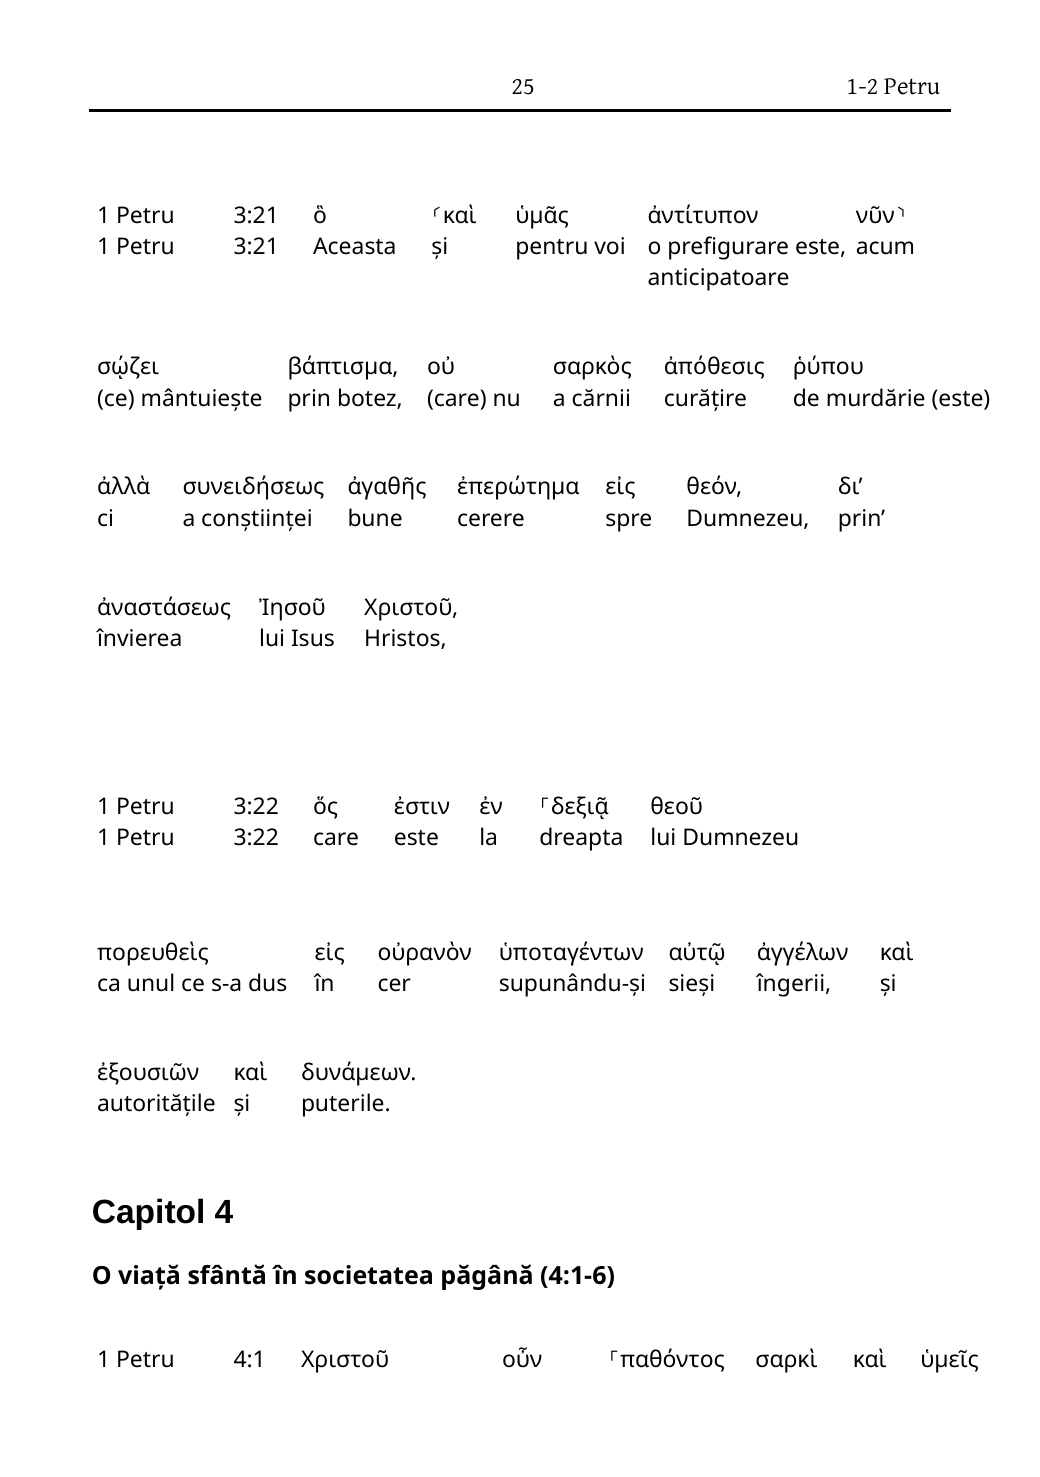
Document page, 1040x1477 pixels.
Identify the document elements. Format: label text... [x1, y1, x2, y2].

table_header [495, 905, 664, 936]
table_cell și [427, 230, 511, 293]
table_header [229, 1025, 297, 1056]
table_cell autoritățile [93, 1088, 229, 1119]
table_cell 1 Petru [93, 230, 229, 293]
table_header [427, 168, 511, 199]
table_cell πορευθεὶς [93, 936, 310, 967]
table_cell δυνάμεων. [297, 1056, 439, 1087]
table_cell a cărnii [549, 381, 659, 413]
table_header [646, 758, 818, 789]
table_cell prin botez, [283, 381, 423, 413]
table_header [229, 168, 309, 199]
table_cell Aceasta [309, 230, 427, 293]
table_cell cer [373, 967, 494, 998]
table_cell Χριστοῦ, [360, 590, 478, 622]
table_header σαρκὶ [751, 1343, 848, 1374]
table_cell 3:21 [229, 230, 309, 293]
table_header οὖν [498, 1343, 604, 1374]
table_cell σαρκὸς [549, 350, 659, 381]
table_header [93, 559, 255, 590]
table_cell este [390, 821, 475, 852]
table_cell καὶ [875, 936, 943, 967]
table_header [178, 439, 343, 470]
table_header [475, 758, 535, 789]
table_cell αὐτῷ [664, 936, 752, 967]
table_cell a conștiinței [178, 502, 343, 533]
table_header [343, 439, 453, 470]
table_cell curățire [660, 381, 788, 413]
table_header [373, 905, 494, 936]
table_cell ἀγαθῆς [343, 470, 453, 502]
table_cell prin’ [834, 502, 911, 533]
table_cell în [310, 967, 373, 998]
table_cell ἀπόθεσις [660, 350, 788, 381]
table_header 1 Petru [93, 1343, 229, 1374]
table_header [511, 168, 643, 199]
table_header [283, 319, 423, 350]
table_header [453, 439, 601, 470]
table_cell ἀντίτυπον [643, 199, 851, 230]
table_header [682, 439, 833, 470]
table_header [93, 1025, 229, 1056]
table_cell ca unul ce s-a dus [93, 967, 310, 998]
table_cell ἐστιν [390, 790, 475, 821]
table_cell 3:22 [229, 821, 309, 852]
table_cell 3:22 [229, 790, 309, 821]
table_cell βάπτισμα, [283, 350, 423, 381]
subtitle Capitol 4 [92, 1192, 948, 1231]
table_cell συνειδήσεως [178, 470, 343, 502]
table_header [601, 439, 682, 470]
table_cell 1 Petru [93, 199, 229, 230]
table_header καὶ [849, 1343, 916, 1374]
table_cell ὃ [309, 199, 427, 230]
table_cell 3:21 [229, 199, 309, 230]
table_cell puterile. [297, 1088, 439, 1119]
table_cell ῥύπου [789, 350, 1006, 381]
table_cell pentru voi [511, 230, 643, 293]
table_cell și [875, 967, 943, 998]
table_cell dreapta [535, 821, 646, 852]
table_cell 1 Petru [93, 821, 229, 852]
table_cell (ce) mântuiește [93, 381, 283, 413]
table_header [93, 905, 310, 936]
table_cell ὑποταγέντων [495, 936, 664, 967]
table_cell ἐν [475, 790, 535, 821]
table_cell ⸂καὶ [427, 199, 511, 230]
table_header ὑμεῖς [916, 1343, 1003, 1374]
table_cell bune [343, 502, 453, 533]
table_cell o prefigurare este, anticipatoare [643, 230, 851, 293]
table_cell acum [851, 230, 944, 293]
table_header ⸀παθόντος [604, 1343, 751, 1374]
table_cell ὅς [309, 790, 389, 821]
table_cell învierea [93, 622, 255, 653]
table_header [753, 905, 875, 936]
table_header [390, 758, 475, 789]
table_cell lui Dumnezeu [646, 821, 818, 852]
table_cell ἀλλὰ [93, 470, 178, 502]
table_header [93, 168, 229, 199]
table_header [93, 758, 229, 789]
table_cell ἐξουσιῶν [93, 1056, 229, 1087]
table_header [255, 559, 360, 590]
table_header [875, 905, 943, 936]
table_cell (care) nu [423, 381, 548, 413]
table_header [664, 905, 752, 936]
table_cell καὶ [229, 1056, 297, 1087]
table_cell δι’ [834, 470, 911, 502]
table_cell ἀγγέλων [753, 936, 875, 967]
table_cell σῴζει [93, 350, 283, 381]
table_cell θεοῦ [646, 790, 818, 821]
table_cell care [309, 821, 389, 852]
table_header [660, 319, 788, 350]
table_cell lui Isus [255, 622, 360, 653]
table_cell 1 Petru [93, 790, 229, 821]
table_header [535, 758, 646, 789]
table_cell Dumnezeu, [682, 502, 833, 533]
table_cell ⸀δεξιᾷ [535, 790, 646, 821]
table_cell îngerii, [753, 967, 875, 998]
table_cell ἐπερώτημα [453, 470, 601, 502]
table_header 4:1 [229, 1343, 297, 1374]
table_header [549, 319, 659, 350]
table_cell de murdărie (este) [789, 381, 1006, 413]
table_cell ἀναστάσεως [93, 590, 255, 622]
table_cell supunându-și [495, 967, 664, 998]
table_cell νῦν⸃ [851, 199, 944, 230]
table_cell οὐρανὸν [373, 936, 494, 967]
table_cell εἰς [310, 936, 373, 967]
table_header [310, 905, 373, 936]
table_header [789, 319, 1006, 350]
table_header [834, 439, 911, 470]
table_header [423, 319, 548, 350]
table_cell și [229, 1088, 297, 1119]
table_header [309, 758, 389, 789]
table_header [643, 168, 851, 199]
table_cell οὐ [423, 350, 548, 381]
table_cell cerere [453, 502, 601, 533]
table_cell la [475, 821, 535, 852]
table_header Χριστοῦ [297, 1343, 498, 1374]
subtitle O viață sfântă în societatea păgână (4:1-6) [92, 1258, 948, 1292]
table_header [297, 1025, 439, 1056]
table_header [851, 168, 944, 199]
table_cell ci [93, 502, 178, 533]
table_cell Hristos, [360, 622, 478, 653]
table_header [309, 168, 427, 199]
table_cell Ἰησοῦ [255, 590, 360, 622]
table_header [360, 559, 478, 590]
table_cell spre [601, 502, 682, 533]
table_header [93, 439, 178, 470]
table_cell θεόν, [682, 470, 833, 502]
table_header [229, 758, 309, 789]
table_cell sieși [664, 967, 752, 998]
table_cell εἰς [601, 470, 682, 502]
table_header [93, 319, 283, 350]
table_cell ὑμᾶς [511, 199, 643, 230]
